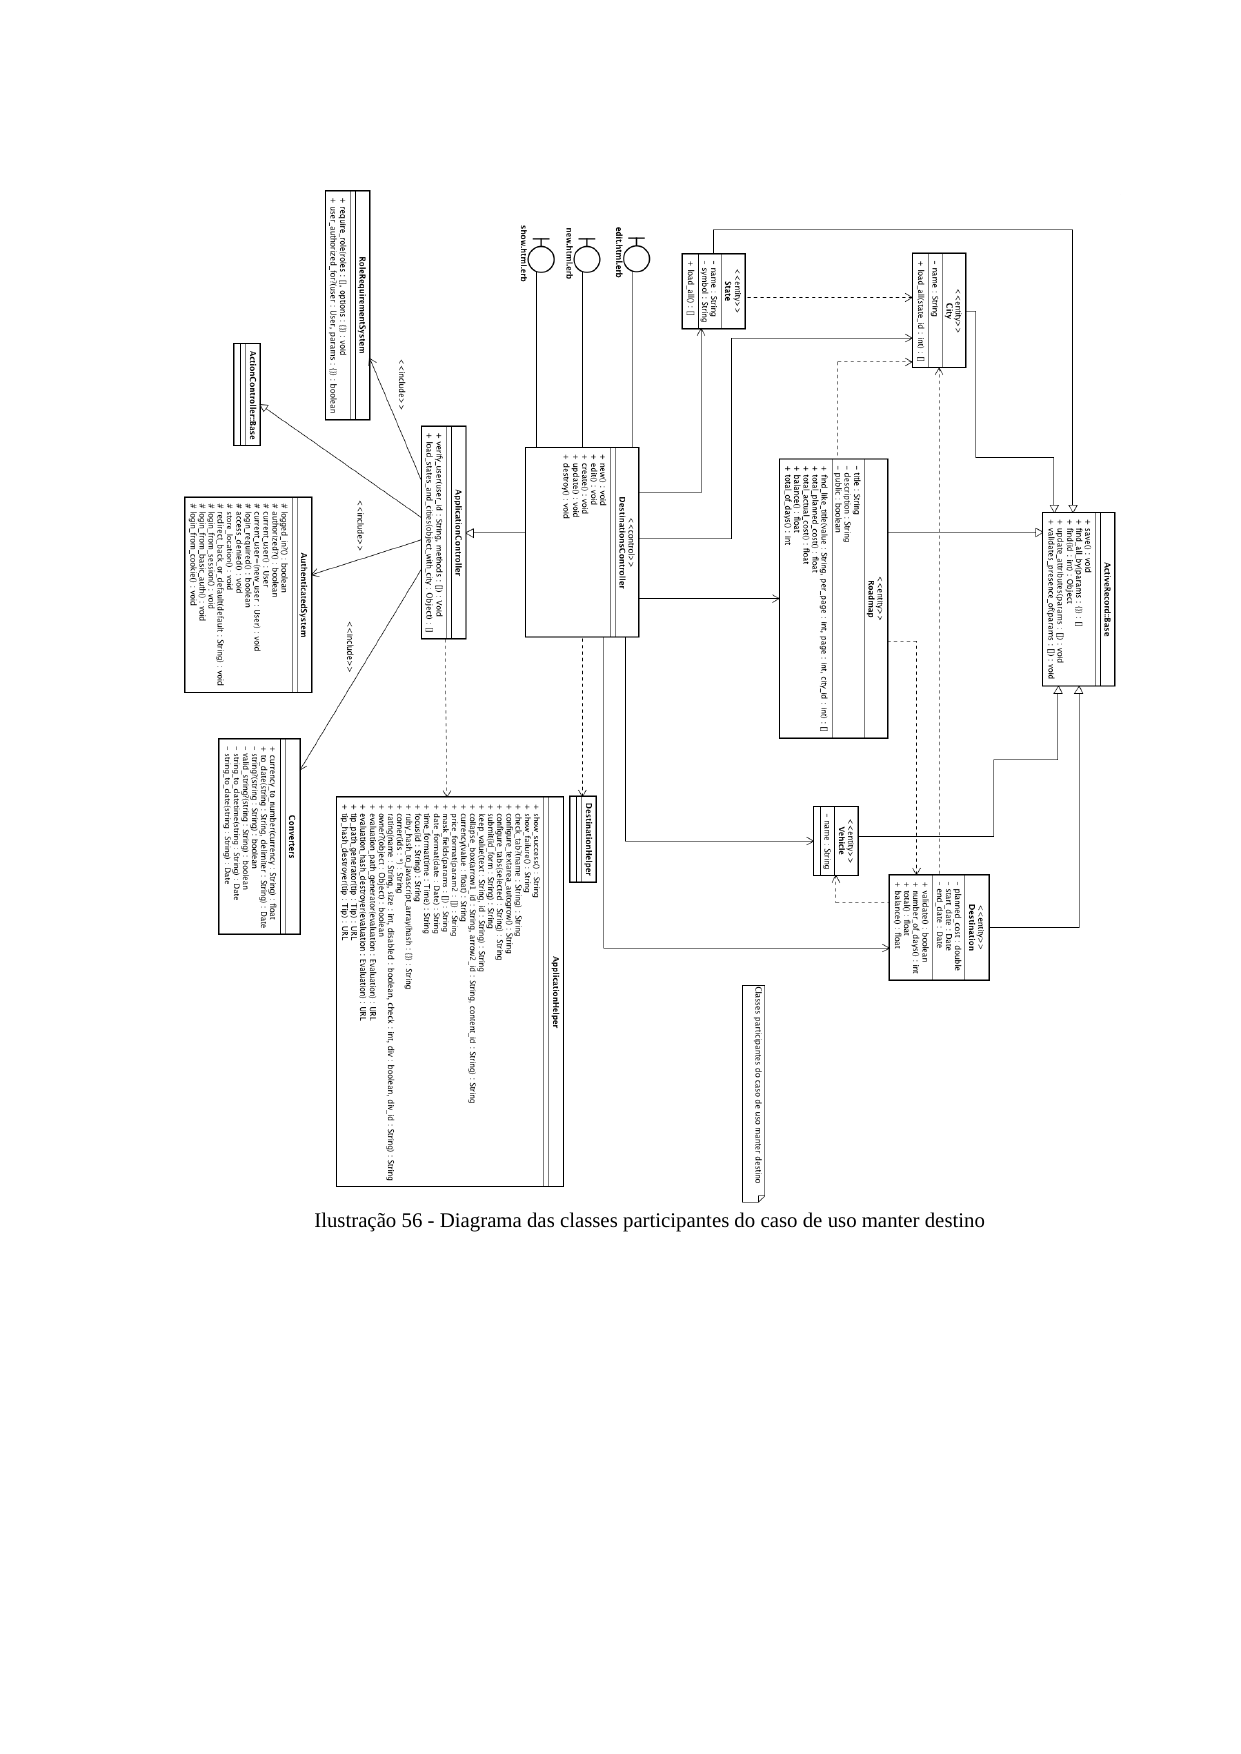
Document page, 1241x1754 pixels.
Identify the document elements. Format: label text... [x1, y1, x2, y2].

text Ilustração 56 - Diagrama das classes participantes do caso de uso manter destino [178, 1208, 1121, 1232]
picture [178, 184, 1121, 1208]
